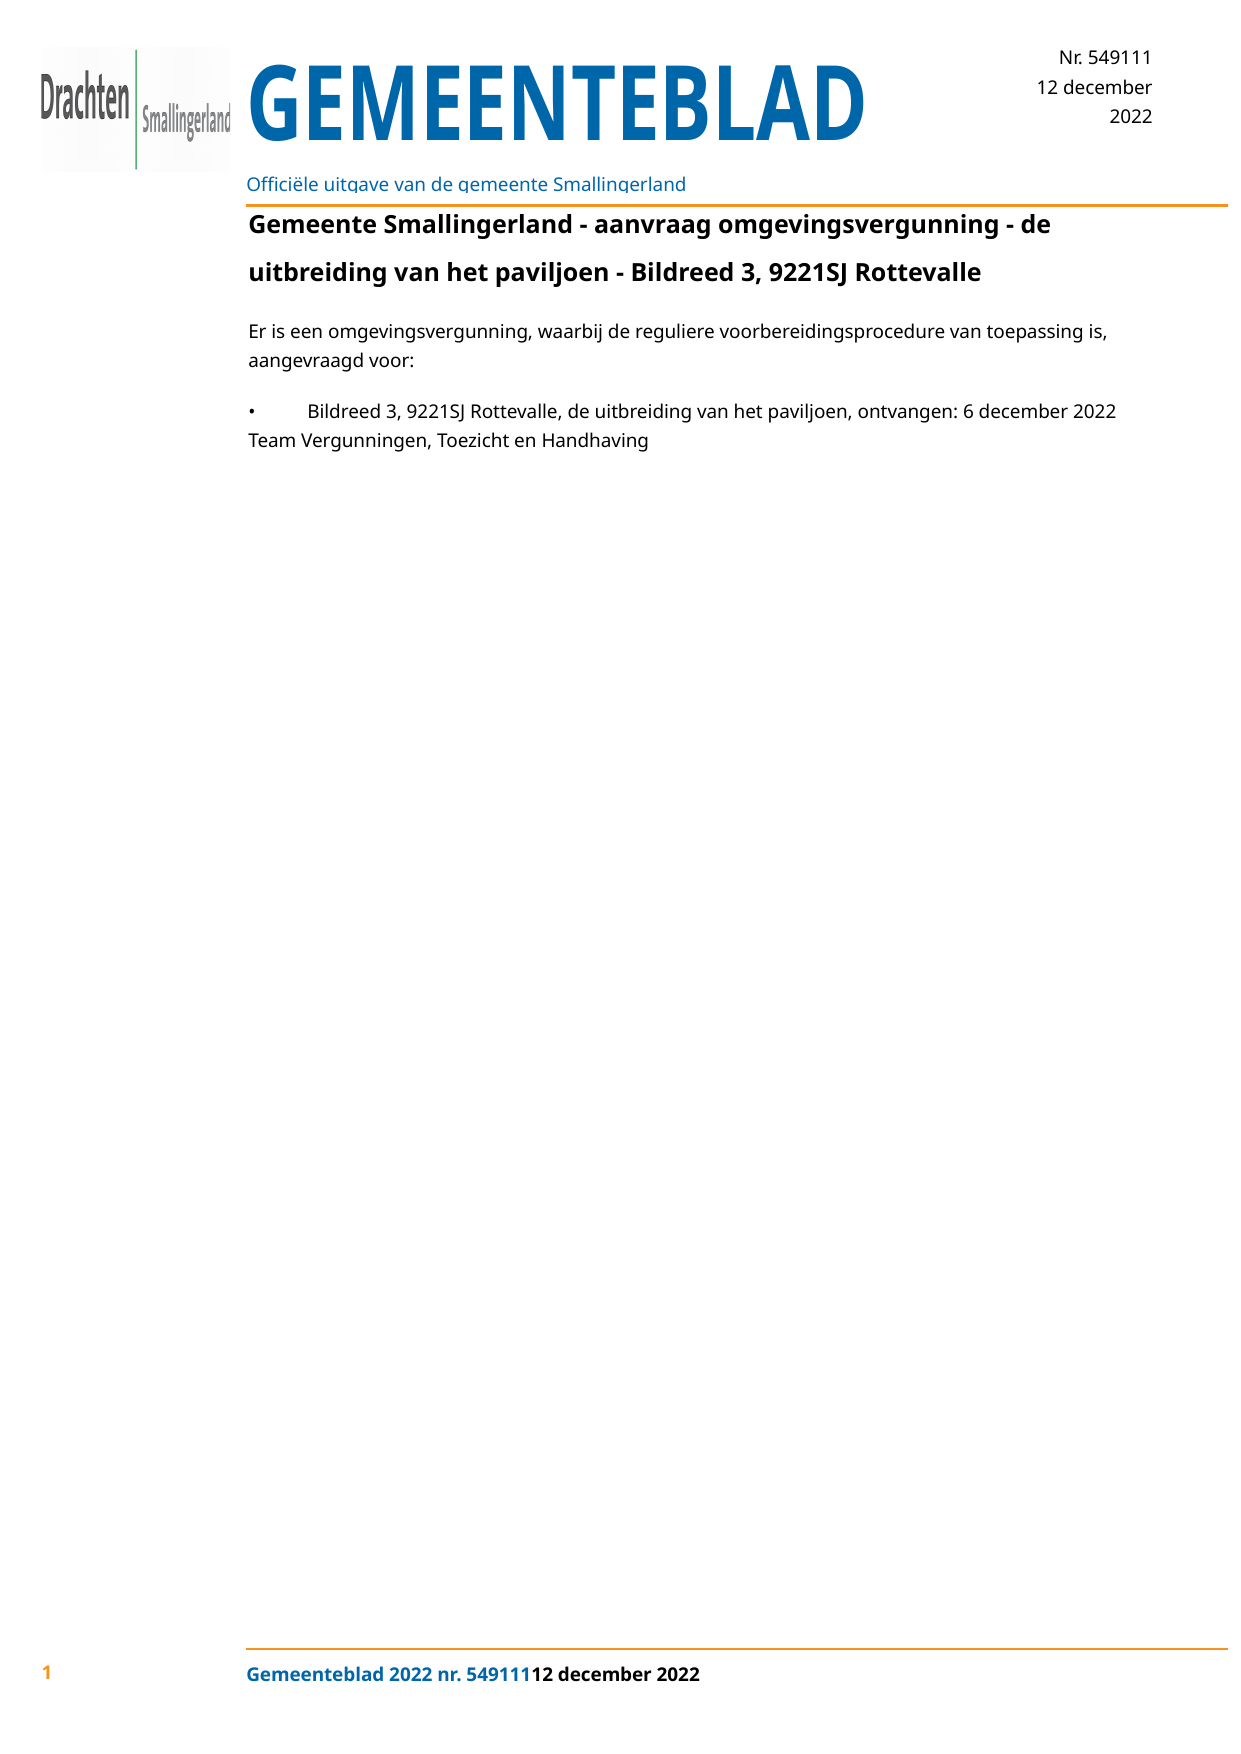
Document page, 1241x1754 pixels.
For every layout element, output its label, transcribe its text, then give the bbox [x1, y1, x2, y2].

picture [41, 47, 231, 172]
list Bildreed 3, 9221SJ Rottevalle, de uitbreiding van het paviljoen, ontvangen: 6 december 2022 [248, 398, 1152, 424]
text Team Vergunningen, Toezicht en Handhaving [248, 427, 1152, 453]
text Er is een omgevingsvergunning, waarbij de reguliere voorbereidingsprocedure van toepassing is, aangevraagd voor: [248, 318, 1152, 373]
text Gemeente Smallingerland - aanvraag omgevingsvergunning - de uitbreiding van het paviljoen - Bildreed 3, 9221SJ Rottevalle [248, 207, 1152, 288]
